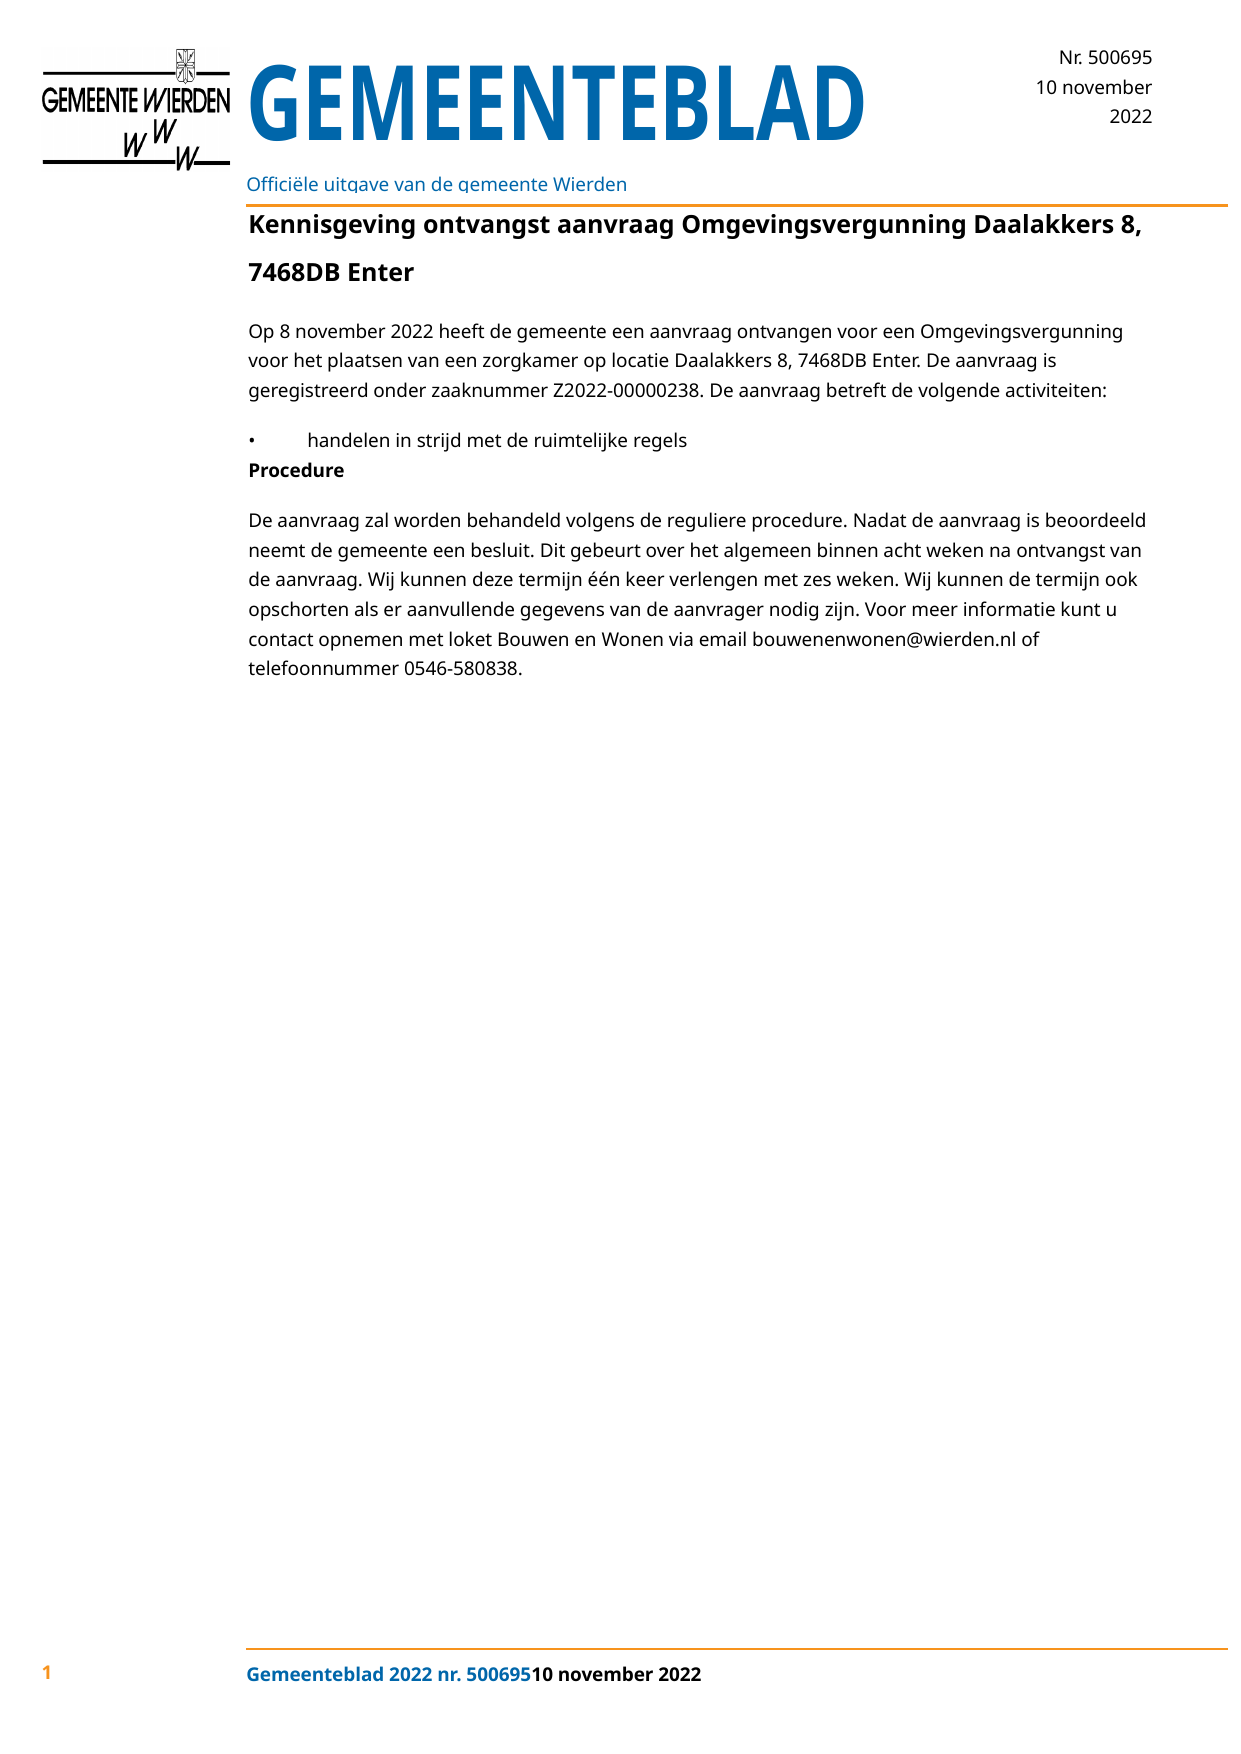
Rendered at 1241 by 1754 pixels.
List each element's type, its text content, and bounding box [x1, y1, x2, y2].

text De aanvraag zal worden behandeld volgens de reguliere procedure. Nadat de aanvraag is beoordeeld neemt de gemeente een besluit. Dit gebeurt over het algemeen binnen acht weken na ontvangst van de aanvraag. Wij kunnen deze termijn één keer verlengen met zes weken. Wij kunnen de termijn ook opschorten als er aanvullende gegevens van de aanvrager nodig zijn. Voor meer informatie kunt u contact opnemen met loket Bouwen en Wonen via email bouwenenwonen@wierden.nl of telefoonnummer 0546-580838. [248, 507, 1152, 681]
picture [41, 47, 231, 172]
list handelen in strijd met de ruimtelijke regels [248, 427, 1152, 453]
text Kennisgeving ontvangst aanvraag Omgevingsvergunning Daalakkers 8, 7468DB Enter [248, 207, 1152, 288]
text Procedure [248, 457, 1152, 483]
text Op 8 november 2022 heeft de gemeente een aanvraag ontvangen voor een Omgevingsvergunning voor het plaatsen van een zorgkamer op locatie Daalakkers 8, 7468DB Enter. De aanvraag is geregistreerd onder zaaknummer Z2022-00000238. De aanvraag betreft de volgende activiteiten: [248, 318, 1152, 403]
